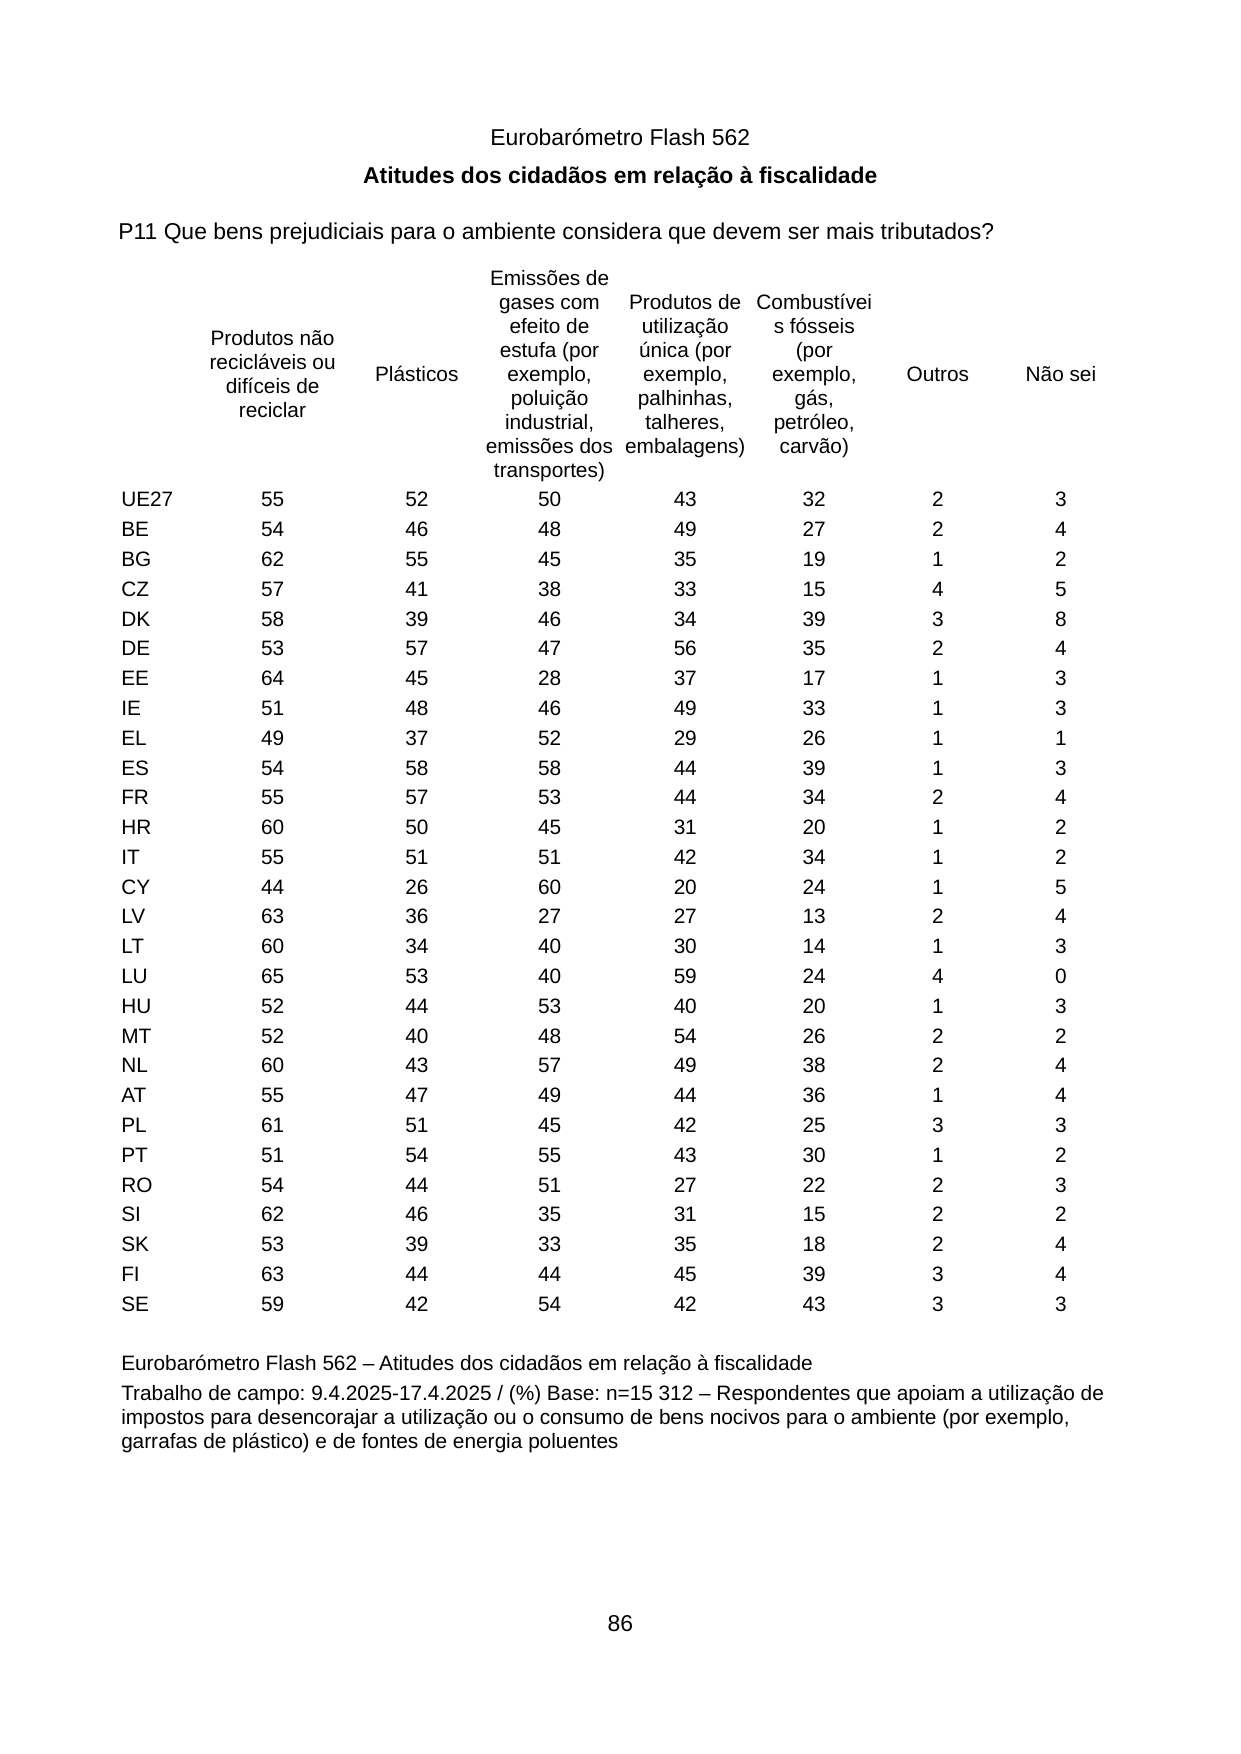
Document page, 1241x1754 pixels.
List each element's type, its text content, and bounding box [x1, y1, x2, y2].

table_cell 52 [481, 723, 618, 752]
table_cell 19 [752, 544, 876, 574]
table_cell 53 [481, 782, 618, 812]
table_cell 31 [618, 1199, 752, 1229]
table_cell 60 [192, 1050, 353, 1080]
table_cell HR [118, 812, 192, 842]
table_cell 4 [876, 574, 999, 603]
table_cell 2 [876, 1229, 999, 1259]
table_cell 3 [999, 663, 1122, 693]
table_cell 2 [876, 514, 999, 544]
table_cell 49 [618, 693, 752, 723]
table_cell 63 [192, 901, 353, 931]
table_cell 1 [876, 842, 999, 872]
table_cell 15 [752, 1199, 876, 1229]
table_cell 49 [618, 514, 752, 544]
table_cell 2 [999, 1199, 1122, 1229]
table_cell 44 [618, 782, 752, 812]
table_cell 51 [353, 1110, 481, 1140]
table_cell 58 [481, 753, 618, 782]
table_cell 3 [999, 1170, 1122, 1199]
table_cell [353, 1319, 481, 1348]
table_cell 45 [353, 663, 481, 693]
table_cell [192, 1319, 353, 1348]
table_cell 3 [876, 1289, 999, 1318]
table_cell 24 [752, 961, 876, 991]
table_cell 34 [618, 604, 752, 633]
table_cell 45 [481, 812, 618, 842]
table_cell 57 [192, 574, 353, 603]
table_cell 27 [752, 514, 876, 544]
table_cell EL [118, 723, 192, 752]
table_cell 34 [752, 782, 876, 812]
table_cell Eurobarómetro Flash 562 – Atitudes dos cidadãos em relação à fiscalidade [118, 1348, 1122, 1378]
table_cell MT [118, 1021, 192, 1050]
table_cell 20 [752, 812, 876, 842]
table_cell 35 [618, 1229, 752, 1259]
table_cell 58 [192, 604, 353, 633]
table_cell 60 [192, 812, 353, 842]
table_cell 37 [353, 723, 481, 752]
table_cell 44 [618, 753, 752, 782]
table_cell 38 [752, 1050, 876, 1080]
table_cell 49 [618, 1050, 752, 1080]
table_cell 27 [481, 901, 618, 931]
table_cell IE [118, 693, 192, 723]
table_cell 48 [481, 514, 618, 544]
table_cell 55 [353, 544, 481, 574]
table_cell 51 [192, 1140, 353, 1169]
table_cell SK [118, 1229, 192, 1259]
table_cell 4 [999, 901, 1122, 931]
table_cell 55 [481, 1140, 618, 1169]
table_cell 26 [353, 872, 481, 901]
table_cell 4 [999, 1229, 1122, 1259]
table_cell SE [118, 1289, 192, 1318]
table_cell 3 [999, 1289, 1122, 1318]
table_cell 1 [876, 693, 999, 723]
table_cell 46 [481, 693, 618, 723]
table_cell 22 [752, 1170, 876, 1199]
table_cell 4 [876, 961, 999, 991]
table_cell 26 [752, 723, 876, 752]
table_cell 2 [999, 544, 1122, 574]
table_cell 0 [999, 961, 1122, 991]
table_cell 49 [192, 723, 353, 752]
table_cell 49 [481, 1080, 618, 1110]
table_cell 48 [353, 693, 481, 723]
table_cell 55 [192, 1080, 353, 1110]
table_cell 53 [192, 1229, 353, 1259]
table_cell 31 [618, 812, 752, 842]
table_cell 14 [752, 931, 876, 961]
table_cell 54 [481, 1289, 618, 1318]
table_cell 4 [999, 782, 1122, 812]
table_cell 40 [353, 1021, 481, 1050]
table_cell 39 [752, 753, 876, 782]
table_cell 44 [618, 1080, 752, 1110]
table_cell 1 [999, 723, 1122, 752]
table_cell 27 [618, 1170, 752, 1199]
table_cell DK [118, 604, 192, 633]
table_cell 43 [618, 1140, 752, 1169]
table_cell 2 [876, 1199, 999, 1229]
table_cell 51 [481, 1170, 618, 1199]
table_cell 1 [876, 663, 999, 693]
table_cell 60 [481, 872, 618, 901]
table_cell 2 [876, 1050, 999, 1080]
table_cell 58 [353, 753, 481, 782]
table_cell 1 [876, 812, 999, 842]
table_cell 40 [618, 991, 752, 1021]
table_cell CZ [118, 574, 192, 603]
table_cell 2 [999, 1140, 1122, 1169]
table_cell 33 [752, 693, 876, 723]
table_cell 35 [481, 1199, 618, 1229]
table_cell 3 [999, 753, 1122, 782]
table_cell 5 [999, 574, 1122, 603]
table_cell 3 [999, 693, 1122, 723]
table_cell 45 [481, 1110, 618, 1140]
table_cell 8 [999, 604, 1122, 633]
table_header Produtos de utilização única (por exemplo, palhinhas, talheres, embalagens) [618, 263, 752, 484]
table_cell 4 [999, 514, 1122, 544]
table_cell 38 [481, 574, 618, 603]
table_cell 1 [876, 1140, 999, 1169]
table_cell 53 [481, 991, 618, 1021]
table_cell 3 [999, 931, 1122, 961]
table_cell 1 [876, 1080, 999, 1110]
table_cell NL [118, 1050, 192, 1080]
table_cell [876, 1319, 999, 1348]
text P11 Que bens prejudiciais para o ambiente considera que devem ser mais tributados? [118, 218, 1122, 244]
table_cell 39 [353, 604, 481, 633]
table_cell 5 [999, 872, 1122, 901]
table_cell 47 [481, 633, 618, 663]
table_cell 33 [618, 574, 752, 603]
table_cell 29 [618, 723, 752, 752]
table_cell 65 [192, 961, 353, 991]
table_cell 1 [876, 931, 999, 961]
table_cell 63 [192, 1259, 353, 1289]
table_cell 51 [192, 693, 353, 723]
table_cell 42 [618, 1289, 752, 1318]
table_cell 43 [353, 1050, 481, 1080]
table_cell 18 [752, 1229, 876, 1259]
table_cell 35 [752, 633, 876, 663]
table_cell 52 [192, 1021, 353, 1050]
table_cell BE [118, 514, 192, 544]
table_cell 43 [618, 484, 752, 514]
table_cell 62 [192, 1199, 353, 1229]
table_cell 3 [876, 1110, 999, 1140]
table_cell 44 [353, 1259, 481, 1289]
table_cell PL [118, 1110, 192, 1140]
table_cell CY [118, 872, 192, 901]
table_cell 2 [876, 901, 999, 931]
table_cell 45 [481, 544, 618, 574]
table_cell 28 [481, 663, 618, 693]
table_cell FI [118, 1259, 192, 1289]
table_cell AT [118, 1080, 192, 1110]
table_cell BG [118, 544, 192, 574]
table_cell 57 [353, 782, 481, 812]
table_cell 30 [752, 1140, 876, 1169]
table_cell 52 [353, 484, 481, 514]
table_header Emissões de gases com efeito de estufa (por exemplo, poluição industrial, emissões dos transportes) [481, 263, 618, 484]
table_cell [481, 1319, 618, 1348]
table_cell [118, 1319, 192, 1348]
table_cell 57 [353, 633, 481, 663]
table_cell 45 [618, 1259, 752, 1289]
table_cell 42 [618, 1110, 752, 1140]
table_cell 1 [876, 544, 999, 574]
table_cell 59 [618, 961, 752, 991]
table_cell 3 [999, 484, 1122, 514]
table_cell 3 [876, 604, 999, 633]
table_cell 54 [353, 1140, 481, 1169]
table_cell 59 [192, 1289, 353, 1318]
table_header Plásticos [353, 263, 481, 484]
table_cell Trabalho de campo: 9.4.2025-17.4.2025 / (%) Base: n=15 312 – Respondentes que apoiam a utilização de impostos para desencorajar a utilização ou o consumo de bens nocivos para o ambiente (por exemplo, garrafas de plástico) e de fontes de energia poluentes [118, 1378, 1122, 1456]
table_cell 2 [999, 1021, 1122, 1050]
table_header Produtos não recicláveis ou difíceis de reciclar [192, 263, 353, 484]
table_cell 54 [618, 1021, 752, 1050]
table_cell 2 [999, 842, 1122, 872]
table_cell 54 [192, 753, 353, 782]
table_cell EE [118, 663, 192, 693]
table_cell 15 [752, 574, 876, 603]
table_cell 46 [353, 1199, 481, 1229]
table_cell 2 [876, 782, 999, 812]
table_cell 55 [192, 842, 353, 872]
table_cell 42 [618, 842, 752, 872]
table_cell 43 [752, 1289, 876, 1318]
table_cell 37 [618, 663, 752, 693]
table_cell 50 [353, 812, 481, 842]
table_cell 2 [876, 1021, 999, 1050]
table_cell 1 [876, 753, 999, 782]
table_cell 55 [192, 782, 353, 812]
table_cell LT [118, 931, 192, 961]
table_cell 44 [481, 1259, 618, 1289]
table_cell 24 [752, 872, 876, 901]
table_cell 4 [999, 633, 1122, 663]
table_cell 1 [876, 991, 999, 1021]
table_header Combustíveis fósseis (por exemplo, gás, petróleo, carvão) [752, 263, 876, 484]
table_cell 50 [481, 484, 618, 514]
table_cell [999, 1319, 1122, 1348]
table_cell HU [118, 991, 192, 1021]
table_cell 36 [353, 901, 481, 931]
table_cell 27 [618, 901, 752, 931]
table_cell 4 [999, 1050, 1122, 1080]
table_header Outros [876, 263, 999, 484]
table_cell 30 [618, 931, 752, 961]
table_cell 2 [876, 1170, 999, 1199]
table_cell 54 [192, 514, 353, 544]
table_cell 44 [192, 872, 353, 901]
table_cell 62 [192, 544, 353, 574]
table_cell 2 [876, 633, 999, 663]
table_cell UE27 [118, 484, 192, 514]
table_cell 39 [752, 1259, 876, 1289]
table_cell 1 [876, 723, 999, 752]
table_cell DE [118, 633, 192, 663]
table_cell [618, 1319, 752, 1348]
table_cell 46 [481, 604, 618, 633]
table_cell 33 [481, 1229, 618, 1259]
table_cell RO [118, 1170, 192, 1199]
table_cell 26 [752, 1021, 876, 1050]
table_cell LU [118, 961, 192, 991]
table_cell 4 [999, 1259, 1122, 1289]
table_cell 51 [481, 842, 618, 872]
table_cell 64 [192, 663, 353, 693]
table_cell 13 [752, 901, 876, 931]
table_cell 39 [752, 604, 876, 633]
table_cell ES [118, 753, 192, 782]
table_cell FR [118, 782, 192, 812]
table_cell 40 [481, 931, 618, 961]
table_cell 2 [876, 484, 999, 514]
table_cell 54 [192, 1170, 353, 1199]
table_cell 32 [752, 484, 876, 514]
table_cell 52 [192, 991, 353, 1021]
table_cell 57 [481, 1050, 618, 1080]
table_cell 20 [618, 872, 752, 901]
table_cell 3 [999, 1110, 1122, 1140]
table_cell 44 [353, 1170, 481, 1199]
table_cell 34 [353, 931, 481, 961]
table_cell SI [118, 1199, 192, 1229]
table_cell 36 [752, 1080, 876, 1110]
table_cell IT [118, 842, 192, 872]
table_cell 60 [192, 931, 353, 961]
table_cell 3 [876, 1259, 999, 1289]
table_cell 47 [353, 1080, 481, 1110]
table_cell LV [118, 901, 192, 931]
table_cell 17 [752, 663, 876, 693]
table_cell 55 [192, 484, 353, 514]
table_cell 42 [353, 1289, 481, 1318]
table_cell 20 [752, 991, 876, 1021]
table_cell 1 [876, 872, 999, 901]
table_cell PT [118, 1140, 192, 1169]
table_cell 41 [353, 574, 481, 603]
table_cell 53 [353, 961, 481, 991]
table_cell 34 [752, 842, 876, 872]
table_cell 44 [353, 991, 481, 1021]
table_cell 53 [192, 633, 353, 663]
table_cell 2 [999, 812, 1122, 842]
table_cell 56 [618, 633, 752, 663]
table_cell 4 [999, 1080, 1122, 1110]
table_cell 61 [192, 1110, 353, 1140]
table_cell 40 [481, 961, 618, 991]
table_cell 39 [353, 1229, 481, 1259]
table_cell 35 [618, 544, 752, 574]
table_header Não sei [999, 263, 1122, 484]
table_cell 46 [353, 514, 481, 544]
table_header [118, 263, 192, 484]
table_cell 48 [481, 1021, 618, 1050]
table_cell 51 [353, 842, 481, 872]
table_cell 3 [999, 991, 1122, 1021]
table_cell 25 [752, 1110, 876, 1140]
table_cell [752, 1319, 876, 1348]
